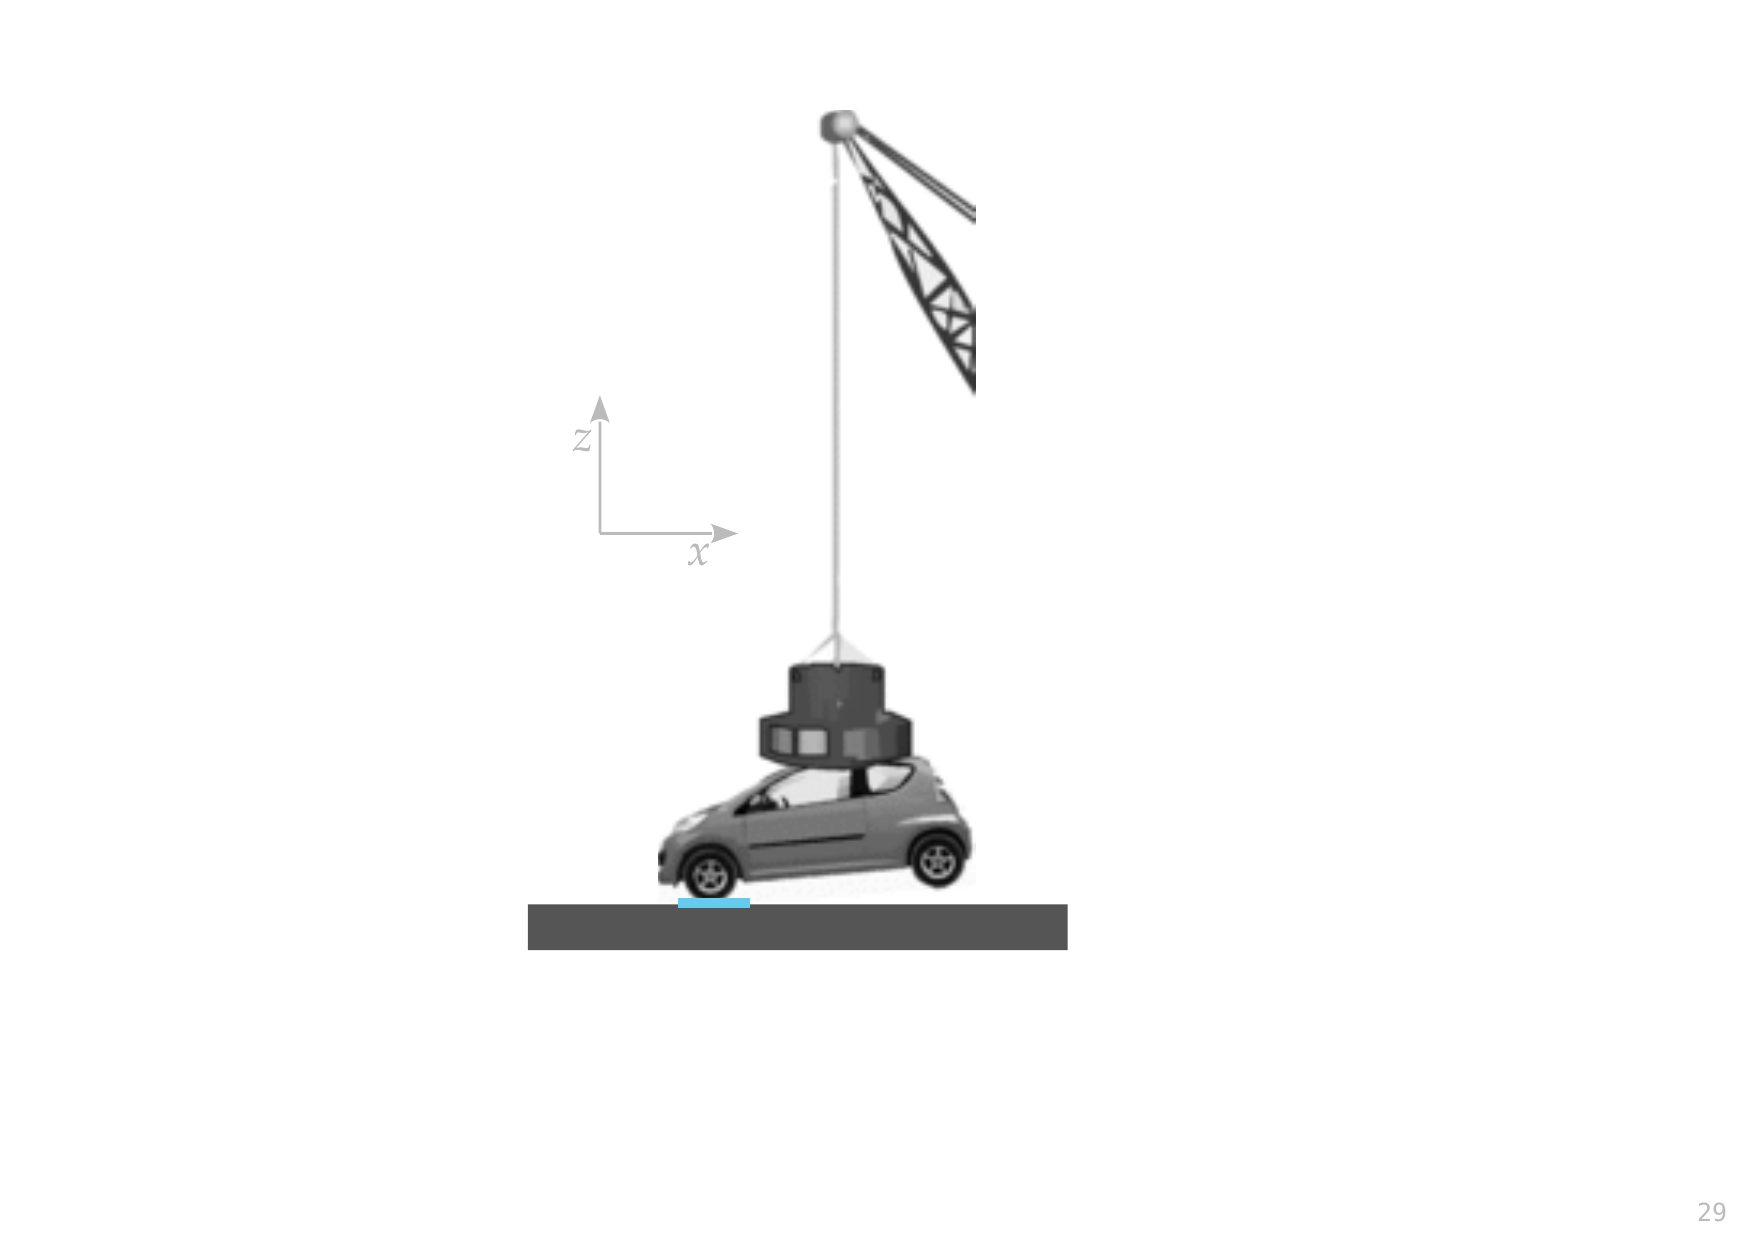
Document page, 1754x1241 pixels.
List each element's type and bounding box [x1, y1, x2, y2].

text_box [590, 395, 610, 423]
text_box [687, 523, 739, 566]
text_box [572, 429, 592, 452]
text_box [527, 904, 1068, 951]
text_box [598, 421, 712, 535]
picture [658, 110, 976, 902]
